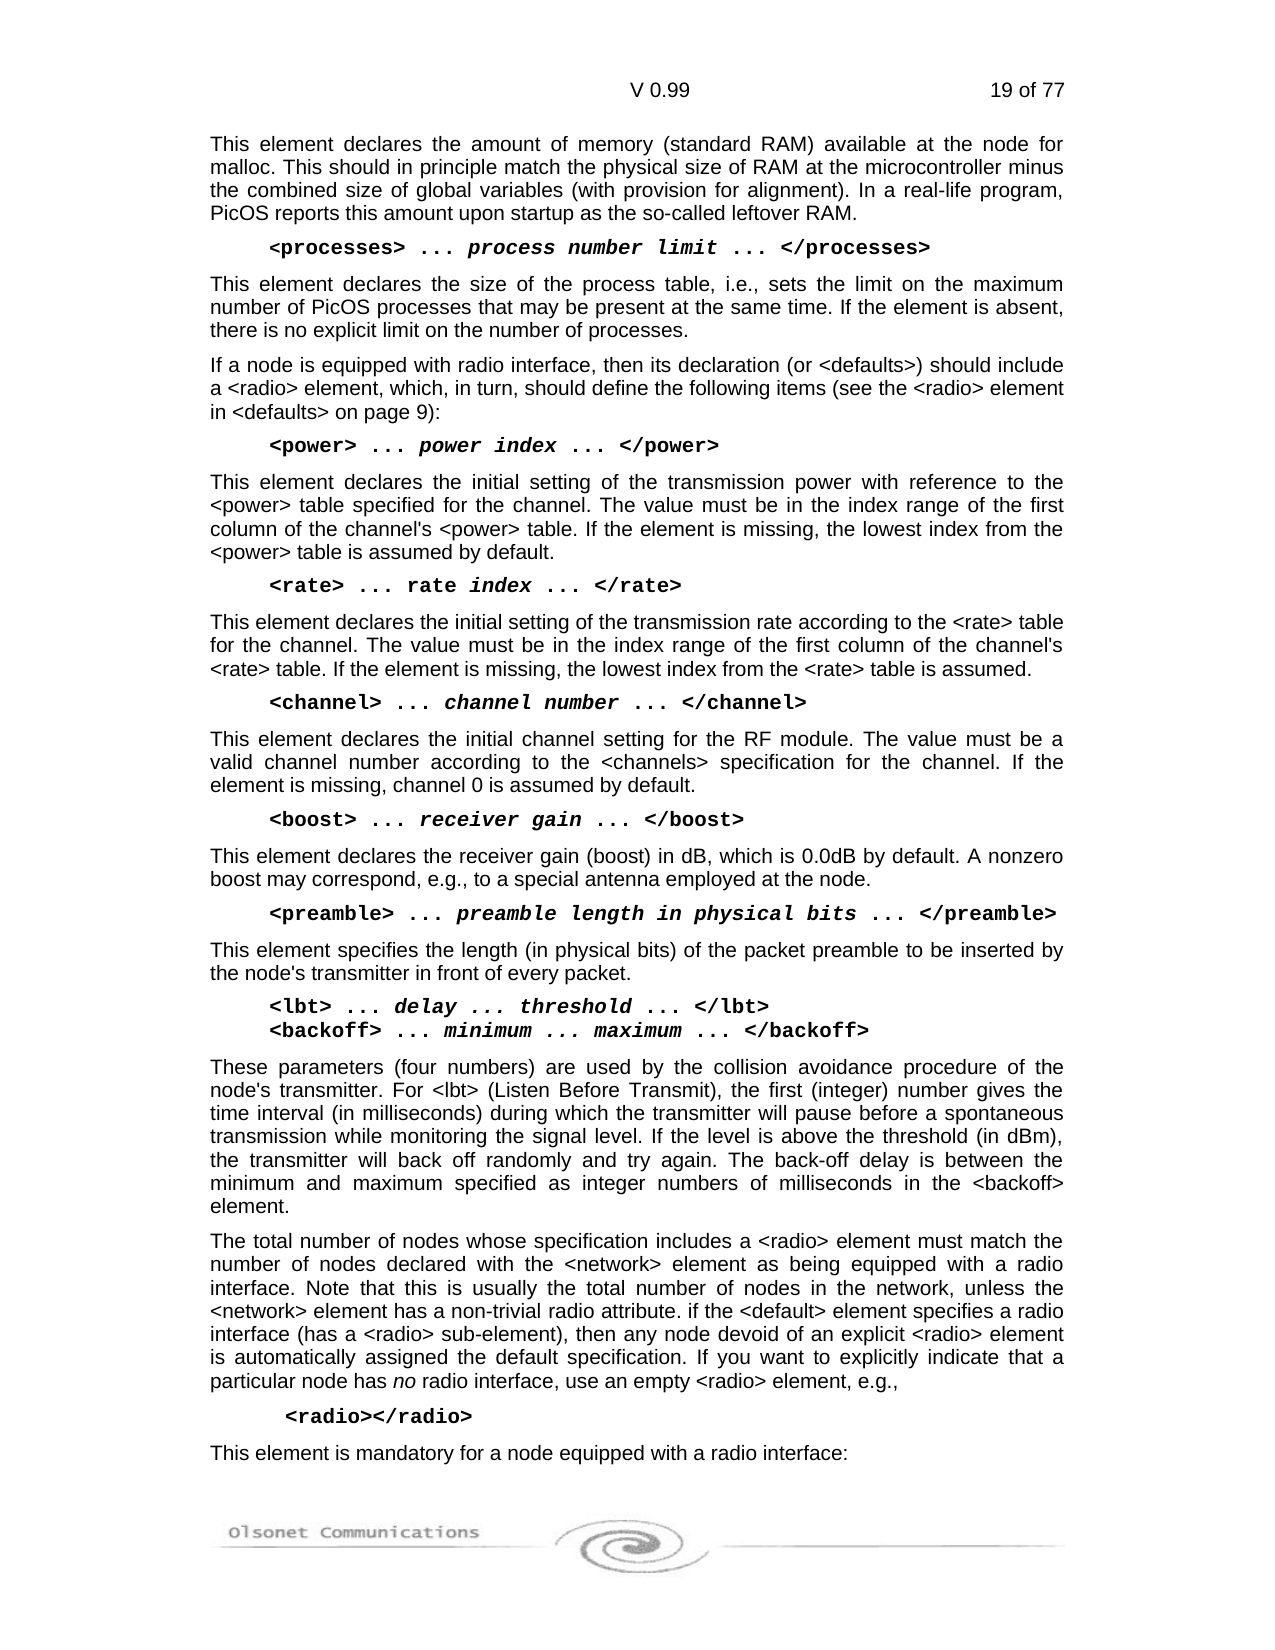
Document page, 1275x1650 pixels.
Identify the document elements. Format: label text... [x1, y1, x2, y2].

text <boost> ... receiver gain ... </boost> [269, 809, 1065, 833]
text <processes> ... process number limit ... </processes> [269, 237, 1065, 261]
text This element declares the initial channel setting for the RF module. The value must be a valid channel number according to the <channels> specification for the channel. If the element is missing, channel 0 is assumed by default. [210, 728, 1065, 797]
text This element declares the initial setting of the transmission rate according to the <rate> table for the channel. The value must be in the index range of the first column of the channel's <rate> table. If the element is missing, the lowest index from the <rate> table is assumed. [210, 611, 1065, 680]
text This element declares the initial setting of the transmission power with reference to the <power> table specified for the channel. The value must be in the index range of the first column of the channel's <power> table. If the element is missing, the lowest index from the <power> table is assumed by default. [210, 471, 1065, 563]
text The total number of nodes whose specification includes a <radio> element must match the number of nodes declared with the <network> element as being equipped with a radio interface. Note that this is usually the total number of nodes in the network, unless the <network> element has a non-trivial radio attribute. if the <default> element specifies a radio interface (has a <radio> sub-element), then any node devoid of an explicit <radio> element is automatically assigned the default specification. If you want to explicitly indicate that a particular node has no radio interface, use an empty <radio> element, e.g., [210, 1230, 1065, 1392]
text <power> ... power index ... </power> [269, 435, 1065, 459]
text This element declares the size of the process table, i.e., sets the limit on the maximum number of PicOS processes that may be present at the same time. If the element is absent, there is no explicit limit on the number of processes. [210, 272, 1065, 342]
picture [210, 1504, 1065, 1596]
text <preamble> ... preamble length in physical bits ... </preamble> [269, 903, 1065, 926]
text <rate> ... rate index ... </rate> [269, 575, 1065, 599]
text <radio></radio> [210, 1404, 1065, 1429]
text This element declares the amount of memory (standard RAM) available at the node for malloc. This should in principle match the physical size of RAM at the microcontroller minus the combined size of global variables (with provision for alignment). In a real-life program, PicOS reports this amount upon startup as the so-called leftover RAM. [210, 132, 1065, 225]
text <backoff> ... minimum ... maximum ... </backoff> [269, 1020, 1065, 1044]
text This element declares the receiver gain (boost) in dB, which is 0.0dB by default. A nonzero boost may correspond, e.g., to a special antenna employed at the node. [210, 844, 1065, 891]
text If a node is equipped with radio interface, then its declaration (or <defaults>) should include a <radio> element, which, in turn, should define the following items (see the <radio> element in <defaults> on page 9): [210, 354, 1065, 423]
text <channel> ... channel number ... </channel> [269, 692, 1065, 716]
text This element is mandatory for a node equipped with a radio interface: [210, 1441, 1065, 1464]
text These parameters (four numbers) are used by the collision avoidance procedure of the node's transmitter. For <lbt> (Listen Before Transmit), the first (integer) number gives the time interval (in milliseconds) during which the transmitter will pause before a spontaneous transmission while monitoring the signal level. If the level is above the threshold (in dBm), the transmitter will back off randomly and try again. The back-off delay is between the minimum and maximum specified as integer numbers of milliseconds in the <backoff> element. [210, 1055, 1065, 1218]
text This element specifies the length (in physical bits) of the packet preamble to be inserted by the node's transmitter in front of every packet. [210, 938, 1065, 984]
text <lbt> ... delay ... threshold ... </lbt> [269, 996, 1065, 1020]
